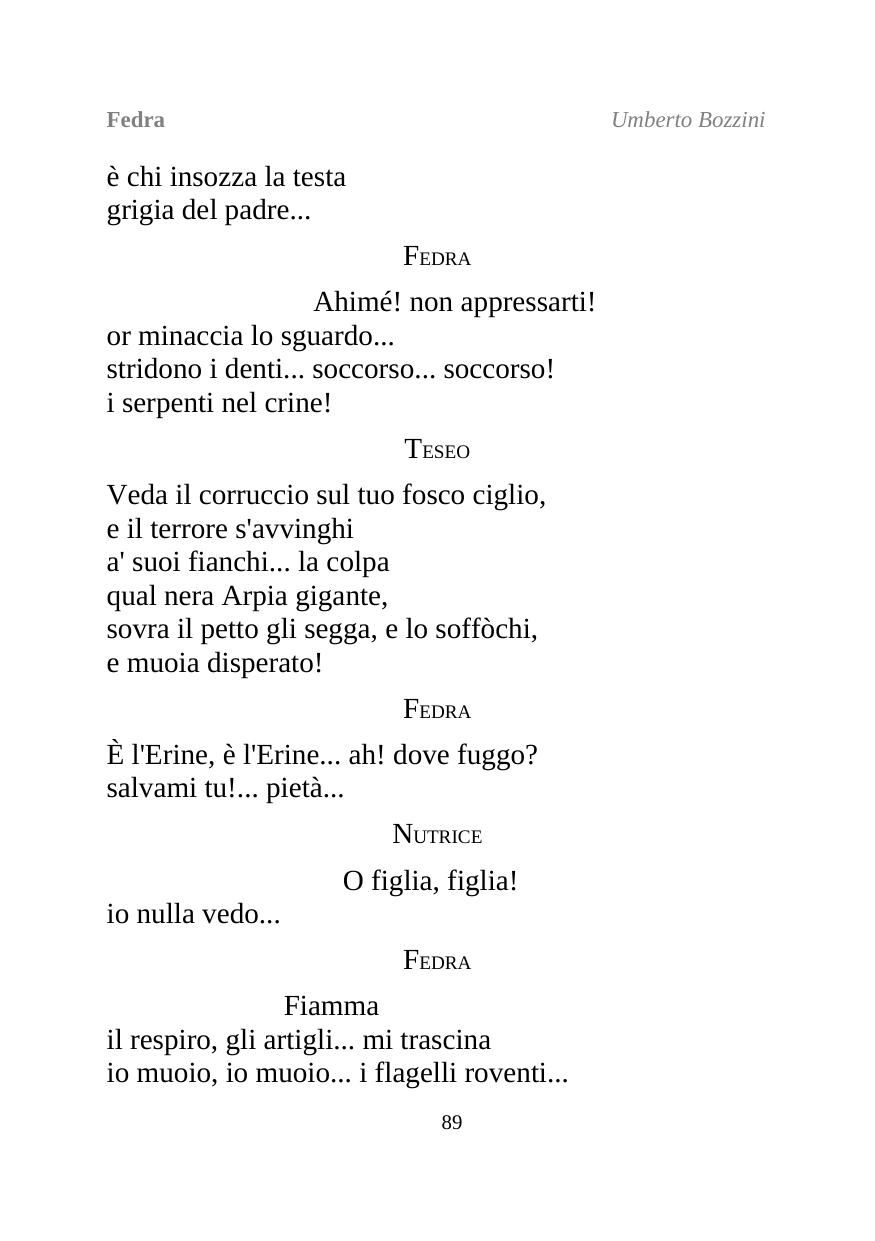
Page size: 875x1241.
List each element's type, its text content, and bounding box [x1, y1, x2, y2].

text Nutrice [106, 817, 768, 850]
text Fedra [106, 691, 768, 724]
text Ahimé! non appressarti! or minaccia lo sguardo... stridono i denti... soccorso... soccorso! i serpenti nel crine! [106, 284, 768, 419]
text Veda il corruccio sul tuo fosco ciglio, e il terrore s'avvinghi a' suoi fianchi... la colpa qual nera Arpia gigante, sovra il petto gli segga, e lo soffòchi, e muoia disperato! [106, 477, 768, 678]
text è chi insozza la testa grigia del padre... [106, 159, 768, 226]
text È l'Erine, è l'Erine... ah! dove fuggo? salvami tu!... pietà... [106, 737, 768, 804]
text Teseo [106, 431, 768, 465]
text O figlia, figlia! io nulla vedo... [106, 863, 768, 930]
text Fedra [106, 942, 768, 976]
text Fiamma il respiro, gli artigli... mi trascina io muoio, io muoio... i flagelli roventi... [106, 988, 768, 1089]
text Fedra [106, 238, 768, 272]
